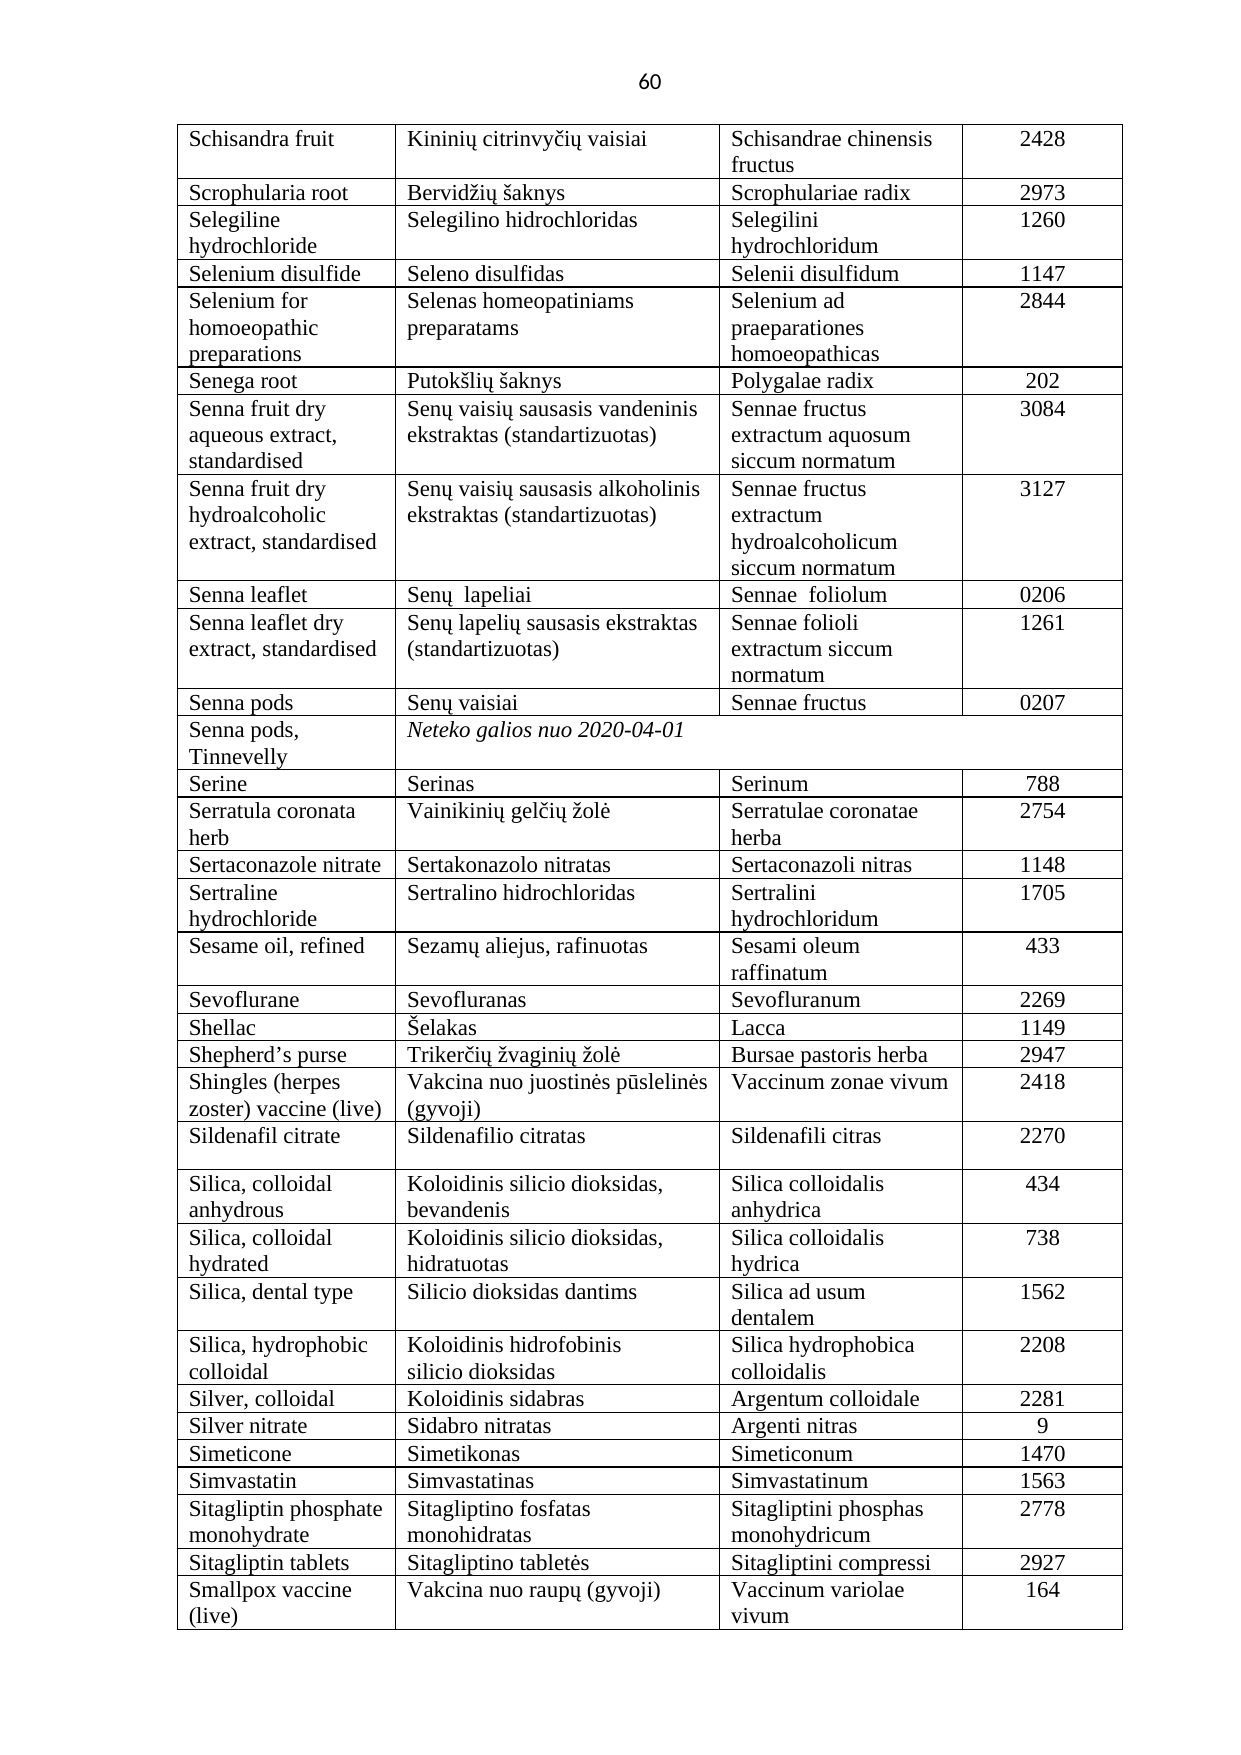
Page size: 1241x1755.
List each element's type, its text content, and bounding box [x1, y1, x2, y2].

table_cell Selegiline hydrochloride [178, 206, 395, 259]
table_cell Sertralino hidrochloridas [396, 879, 719, 931]
table_cell Simvastatinas [396, 1468, 719, 1494]
table_cell Sevofluranas [396, 986, 719, 1012]
table_cell 202 [963, 368, 1122, 394]
table_cell Sennae folioli extractum siccum normatum [720, 609, 962, 688]
table_cell 1562 [963, 1278, 1122, 1330]
table_cell Sesami oleum raffinatum [720, 933, 962, 985]
table_cell Selenii disulfidum [720, 260, 962, 286]
table_cell 1563 [963, 1468, 1122, 1494]
table_cell Sitagliptino tabletės [396, 1549, 719, 1575]
table_cell 788 [963, 770, 1122, 796]
table_cell Senų lapeliai [396, 581, 719, 608]
table_cell Sitagliptin tablets [178, 1549, 395, 1575]
table_cell Vaccinum zonae vivum [720, 1068, 962, 1121]
table_cell 738 [963, 1224, 1122, 1277]
table_cell Senna pods [178, 689, 395, 715]
table_cell Putokšlių šaknys [396, 368, 719, 394]
table_cell 1261 [963, 609, 1122, 688]
table_cell 1148 [963, 851, 1122, 878]
table_cell Bervidžių šaknys [396, 179, 719, 205]
table_cell 2927 [963, 1549, 1122, 1575]
table_cell Shingles (herpes zoster) vaccine (live) [178, 1068, 395, 1121]
table_cell Scrophulariae radix [720, 179, 962, 205]
table_cell 434 [963, 1170, 1122, 1223]
table_cell Silica ad usum dentalem [720, 1278, 962, 1330]
table_cell Smallpox vaccine (live) [178, 1576, 395, 1629]
table_cell Senna leaflet [178, 581, 395, 608]
table_cell Senų vaisių sausasis alkoholinis ekstraktas (standartizuotas) [396, 475, 719, 580]
table_cell Silica, colloidal hydrated [178, 1224, 395, 1277]
table_cell Sertaconazoli nitras [720, 851, 962, 878]
table_cell Koloidinis sidabras [396, 1385, 719, 1412]
table_cell Selenium for homoeopathic preparations [178, 288, 395, 366]
table_cell Sezamų aliejus, rafinuotas [396, 933, 719, 985]
table_cell Sennae foliolum [720, 581, 962, 608]
table_cell Serratulae coronatae herba [720, 798, 962, 850]
table_cell Selenium disulfide [178, 260, 395, 286]
table_cell Trikerčių žvaginių žolė [396, 1041, 719, 1067]
table_cell Silver, colloidal [178, 1385, 395, 1412]
table_cell Sertralini hydrochloridum [720, 879, 962, 931]
table_cell Sennae fructus [720, 689, 962, 715]
table_cell Sennae fructus extractum hydroalcoholicum siccum normatum [720, 475, 962, 580]
table_cell Koloidinis hidrofobinis silicio dioksidas [396, 1331, 719, 1384]
table_cell 1260 [963, 206, 1122, 259]
table_cell Vakcina nuo juostinės pūslelinės (gyvoji) [396, 1068, 719, 1121]
table_cell Silica, hydrophobic colloidal [178, 1331, 395, 1384]
table_cell Silicio dioksidas dantims [396, 1278, 719, 1330]
table_cell 2270 [963, 1122, 1122, 1169]
table_cell Sennae fructus extractum aquosum siccum normatum [720, 395, 962, 474]
table_cell Neteko galios nuo 2020-04-01 [396, 716, 1122, 769]
table_cell 2973 [963, 179, 1122, 205]
table_cell Silica colloidalis anhydrica [720, 1170, 962, 1223]
table_cell Sildenafil citrate [178, 1122, 395, 1169]
table_cell Senna fruit dry aqueous extract, standardised [178, 395, 395, 474]
table_cell Sitagliptino fosfatas monohidratas [396, 1495, 719, 1547]
table_cell Senų lapelių sausasis ekstraktas (standartizuotas) [396, 609, 719, 688]
table_cell 433 [963, 933, 1122, 985]
table_cell Senna pods, Tinnevelly [178, 716, 395, 769]
table_cell Senna fruit dry hydroalcoholic extract, standardised [178, 475, 395, 580]
table_cell Vainikinių gelčių žolė [396, 798, 719, 850]
table_cell Scrophularia root [178, 179, 395, 205]
table_cell Selenium ad praeparationes homoeopathicas [720, 288, 962, 366]
table_cell Silica, colloidal anhydrous [178, 1170, 395, 1223]
table_cell 2947 [963, 1041, 1122, 1067]
table_cell Argenti nitras [720, 1413, 962, 1439]
table_cell 2778 [963, 1495, 1122, 1547]
table_cell Koloidinis silicio dioksidas, hidratuotas [396, 1224, 719, 1277]
table_cell Simeticone [178, 1440, 395, 1466]
table_cell Sevofluranum [720, 986, 962, 1012]
table_cell 2754 [963, 798, 1122, 850]
table_cell Sitagliptini compressi [720, 1549, 962, 1575]
table_cell Sevoflurane [178, 986, 395, 1012]
table_cell Shellac [178, 1014, 395, 1040]
table_cell Serratula coronata herb [178, 798, 395, 850]
table_cell Simvastatinum [720, 1468, 962, 1494]
table_cell Polygalae radix [720, 368, 962, 394]
table_cell Sesame oil, refined [178, 933, 395, 985]
table_cell Sildenafilio citratas [396, 1122, 719, 1169]
table_cell 9 [963, 1413, 1122, 1439]
table_cell Serinum [720, 770, 962, 796]
table_cell 2428 [963, 125, 1122, 178]
table_cell Lacca [720, 1014, 962, 1040]
table_cell Šelakas [396, 1014, 719, 1040]
table_cell 1147 [963, 260, 1122, 286]
table_cell Simvastatin [178, 1468, 395, 1494]
table_cell Senna leaflet dry extract, standardised [178, 609, 395, 688]
table_cell Silica colloidalis hydrica [720, 1224, 962, 1277]
table_cell Simeticonum [720, 1440, 962, 1466]
table_cell 1149 [963, 1014, 1122, 1040]
table_cell 3084 [963, 395, 1122, 474]
table_cell 164 [963, 1576, 1122, 1629]
table_cell 2281 [963, 1385, 1122, 1412]
table_cell Sidabro nitratas [396, 1413, 719, 1439]
table_cell Serine [178, 770, 395, 796]
table_cell Sildenafili citras [720, 1122, 962, 1169]
table_cell Selegilini hydrochloridum [720, 206, 962, 259]
table_cell Sitagliptin phosphate monohydrate [178, 1495, 395, 1547]
table_cell Schisandra fruit [178, 125, 395, 178]
table_cell Sertaconazole nitrate [178, 851, 395, 878]
table_cell Senų vaisių sausasis vandeninis ekstraktas (standartizuotas) [396, 395, 719, 474]
table_cell Kininių citrinvyčių vaisiai [396, 125, 719, 178]
table_cell Selenas homeopatiniams preparatams [396, 288, 719, 366]
table_cell Serinas [396, 770, 719, 796]
table_cell Koloidinis silicio dioksidas, bevandenis [396, 1170, 719, 1223]
table_cell Sertakonazolo nitratas [396, 851, 719, 878]
table_cell Sitagliptini phosphas monohydricum [720, 1495, 962, 1547]
table_cell Silver nitrate [178, 1413, 395, 1439]
table_cell 1470 [963, 1440, 1122, 1466]
table_cell 2269 [963, 986, 1122, 1012]
table_cell Argentum colloidale [720, 1385, 962, 1412]
table_cell Selegilino hidrochloridas [396, 206, 719, 259]
table_cell Silica, dental type [178, 1278, 395, 1330]
table_cell Seleno disulfidas [396, 260, 719, 286]
table_cell Schisandrae chinensis fructus [720, 125, 962, 178]
table_cell 2418 [963, 1068, 1122, 1121]
table_cell Senega root [178, 368, 395, 394]
table_cell 2208 [963, 1331, 1122, 1384]
table_cell 3127 [963, 475, 1122, 580]
table_cell Vaccinum variolae vivum [720, 1576, 962, 1629]
table_cell Senų vaisiai [396, 689, 719, 715]
table_cell 1705 [963, 879, 1122, 931]
table_cell 2844 [963, 288, 1122, 366]
table_cell Vakcina nuo raupų (gyvoji) [396, 1576, 719, 1629]
table_cell Silica hydrophobica colloidalis [720, 1331, 962, 1384]
table_cell 0206 [963, 581, 1122, 608]
table_cell Sertraline hydrochloride [178, 879, 395, 931]
table_cell 0207 [963, 689, 1122, 715]
table_cell Bursae pastoris herba [720, 1041, 962, 1067]
table_cell Shepherd’s purse [178, 1041, 395, 1067]
table_cell Simetikonas [396, 1440, 719, 1466]
